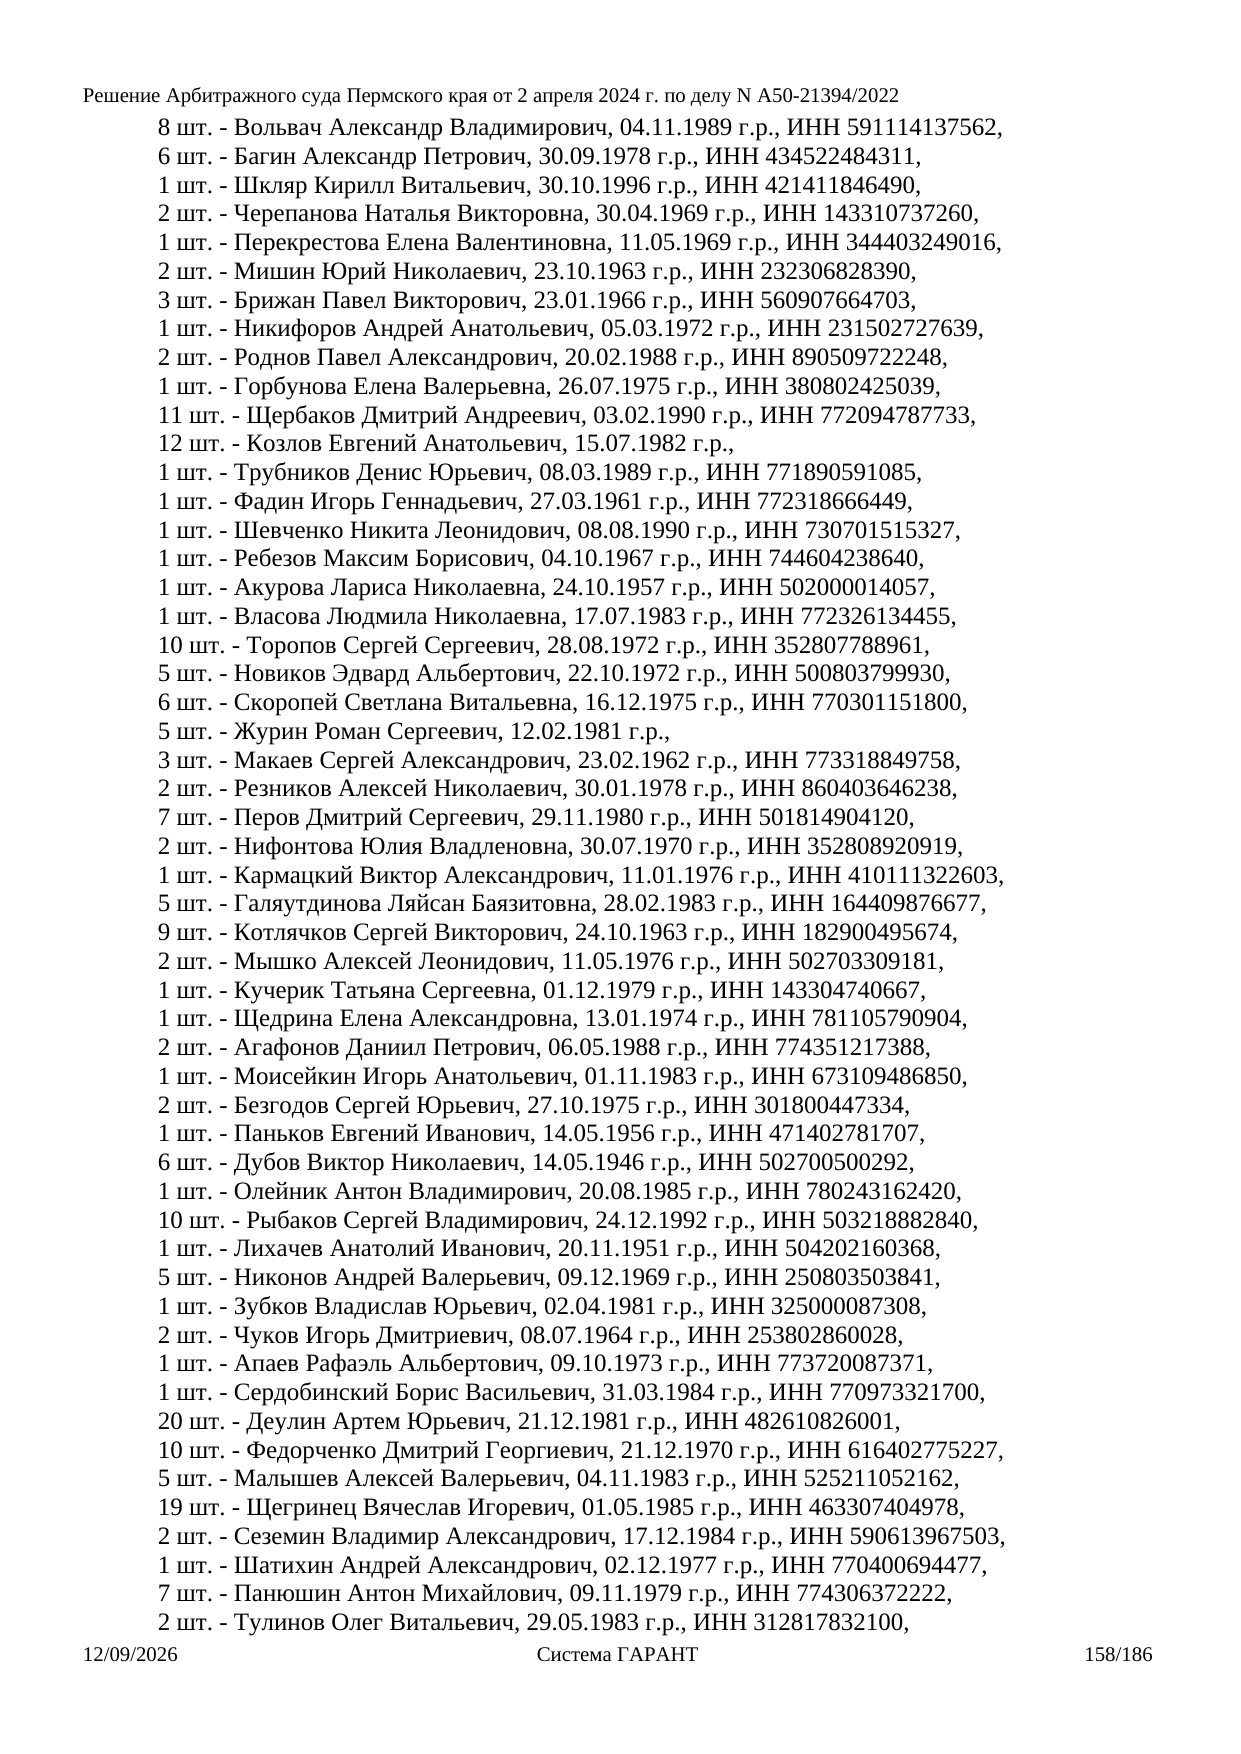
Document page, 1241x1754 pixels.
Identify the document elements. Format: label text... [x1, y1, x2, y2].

text 2 шт. - Сеземин Владимир Александрович, 17.12.1984 г.р., ИНН 590613967503, [83, 1521, 1157, 1550]
text 1 шт. - Кармацкий Виктор Александрович, 11.01.1976 г.р., ИНН 410111322603, [83, 860, 1157, 888]
text 1 шт. - Олейник Антон Владимирович, 20.08.1985 г.р., ИНН 780243162420, [83, 1176, 1157, 1205]
text 3 шт. - Брижан Павел Викторович, 23.01.1966 г.р., ИНН 560907664703, [83, 285, 1157, 313]
text 8 шт. - Вольвач Александр Владимирович, 04.11.1989 г.р., ИНН 591114137562, [83, 112, 1157, 141]
text 5 шт. - Галяутдинова Ляйсан Баязитовна, 28.02.1983 г.р., ИНН 164409876677, [83, 888, 1157, 917]
text 20 шт. - Деулин Артем Юрьевич, 21.12.1981 г.р., ИНН 482610826001, [83, 1406, 1157, 1435]
text 1 шт. - Щедрина Елена Александровна, 13.01.1974 г.р., ИНН 781105790904, [83, 1003, 1157, 1032]
text 5 шт. - Журин Роман Сергеевич, 12.02.1981 г.р., [83, 716, 1157, 745]
text 6 шт. - Скоропей Светлана Витальевна, 16.12.1975 г.р., ИНН 770301151800, [83, 687, 1157, 716]
text 1 шт. - Зубков Владислав Юрьевич, 02.04.1981 г.р., ИНН 325000087308, [83, 1291, 1157, 1320]
text 2 шт. - Тулинов Олег Витальевич, 29.05.1983 г.р., ИНН 312817832100, [83, 1607, 1157, 1636]
text 1 шт. - Моисейкин Игорь Анатольевич, 01.11.1983 г.р., ИНН 673109486850, [83, 1061, 1157, 1090]
text 1 шт. - Горбунова Елена Валерьевна, 26.07.1975 г.р., ИНН 380802425039, [83, 371, 1157, 400]
text 1 шт. - Кучерик Татьяна Сергеевна, 01.12.1979 г.р., ИНН 143304740667, [83, 975, 1157, 1003]
text 1 шт. - Фадин Игорь Геннадьевич, 27.03.1961 г.р., ИНН 772318666449, [83, 486, 1157, 515]
text 7 шт. - Перов Дмитрий Сергеевич, 29.11.1980 г.р., ИНН 501814904120, [83, 802, 1157, 831]
text 2 шт. - Безгодов Сергей Юрьевич, 27.10.1975 г.р., ИНН 301800447334, [83, 1090, 1157, 1118]
text 7 шт. - Панюшин Антон Михайлович, 09.11.1979 г.р., ИНН 774306372222, [83, 1578, 1157, 1607]
text 6 шт. - Дубов Виктор Николаевич, 14.05.1946 г.р., ИНН 502700500292, [83, 1147, 1157, 1176]
text 2 шт. - Мышко Алексей Леонидович, 11.05.1976 г.р., ИНН 502703309181, [83, 946, 1157, 975]
text 1 шт. - Сердобинский Борис Васильевич, 31.03.1984 г.р., ИНН 770973321700, [83, 1377, 1157, 1406]
text 5 шт. - Новиков Эдвард Альбертович, 22.10.1972 г.р., ИНН 500803799930, [83, 658, 1157, 687]
text 2 шт. - Мишин Юрий Николаевич, 23.10.1963 г.р., ИНН 232306828390, [83, 256, 1157, 285]
text 2 шт. - Черепанова Наталья Викторовна, 30.04.1969 г.р., ИНН 143310737260, [83, 198, 1157, 227]
text 10 шт. - Рыбаков Сергей Владимирович, 24.12.1992 г.р., ИНН 503218882840, [83, 1205, 1157, 1233]
text 1 шт. - Шатихин Андрей Александрович, 02.12.1977 г.р., ИНН 770400694477, [83, 1550, 1157, 1578]
text 10 шт. - Федорченко Дмитрий Георгиевич, 21.12.1970 г.р., ИНН 616402775227, [83, 1435, 1157, 1463]
text 6 шт. - Багин Александр Петрович, 30.09.1978 г.р., ИНН 434522484311, [83, 141, 1157, 170]
text 2 шт. - Агафонов Даниил Петрович, 06.05.1988 г.р., ИНН 774351217388, [83, 1032, 1157, 1061]
text 9 шт. - Котлячков Сергей Викторович, 24.10.1963 г.р., ИНН 182900495674, [83, 917, 1157, 946]
text 1 шт. - Трубников Денис Юрьевич, 08.03.1989 г.р., ИНН 771890591085, [83, 457, 1157, 486]
text 1 шт. - Паньков Евгений Иванович, 14.05.1956 г.р., ИНН 471402781707, [83, 1118, 1157, 1147]
text 5 шт. - Малышев Алексей Валерьевич, 04.11.1983 г.р., ИНН 525211052162, [83, 1463, 1157, 1492]
text 1 шт. - Лихачев Анатолий Иванович, 20.11.1951 г.р., ИНН 504202160368, [83, 1233, 1157, 1262]
text 1 шт. - Никифоров Андрей Анатольевич, 05.03.1972 г.р., ИНН 231502727639, [83, 313, 1157, 342]
text 1 шт. - Акурова Лариса Николаевна, 24.10.1957 г.р., ИНН 502000014057, [83, 572, 1157, 601]
text 3 шт. - Макаев Сергей Александрович, 23.02.1962 г.р., ИНН 773318849758, [83, 745, 1157, 773]
text 5 шт. - Никонов Андрей Валерьевич, 09.12.1969 г.р., ИНН 250803503841, [83, 1262, 1157, 1291]
text 2 шт. - Роднов Павел Александрович, 20.02.1988 г.р., ИНН 890509722248, [83, 342, 1157, 371]
text 19 шт. - Щегринец Вячеслав Игоревич, 01.05.1985 г.р., ИНН 463307404978, [83, 1492, 1157, 1521]
text 11 шт. - Щербаков Дмитрий Андреевич, 03.02.1990 г.р., ИНН 772094787733, [83, 400, 1157, 428]
text 10 шт. - Торопов Сергей Сергеевич, 28.08.1972 г.р., ИНН 352807788961, [83, 630, 1157, 658]
text 2 шт. - Чуков Игорь Дмитриевич, 08.07.1964 г.р., ИНН 253802860028, [83, 1320, 1157, 1348]
text 1 шт. - Шевченко Никита Леонидович, 08.08.1990 г.р., ИНН 730701515327, [83, 515, 1157, 543]
text 1 шт. - Апаев Рафаэль Альбертович, 09.10.1973 г.р., ИНН 773720087371, [83, 1348, 1157, 1377]
text 1 шт. - Власова Людмила Николаевна, 17.07.1983 г.р., ИНН 772326134455, [83, 601, 1157, 630]
text 12 шт. - Козлов Евгений Анатольевич, 15.07.1982 г.р., [83, 428, 1157, 457]
text 2 шт. - Резников Алексей Николаевич, 30.01.1978 г.р., ИНН 860403646238, [83, 773, 1157, 802]
text 2 шт. - Нифонтова Юлия Владленовна, 30.07.1970 г.р., ИНН 352808920919, [83, 831, 1157, 860]
text 1 шт. - Шкляр Кирилл Витальевич, 30.10.1996 г.р., ИНН 421411846490, [83, 170, 1157, 198]
text 1 шт. - Перекрестова Елена Валентиновна, 11.05.1969 г.р., ИНН 344403249016, [83, 227, 1157, 256]
text 1 шт. - Ребезов Максим Борисович, 04.10.1967 г.р., ИНН 744604238640, [83, 543, 1157, 572]
